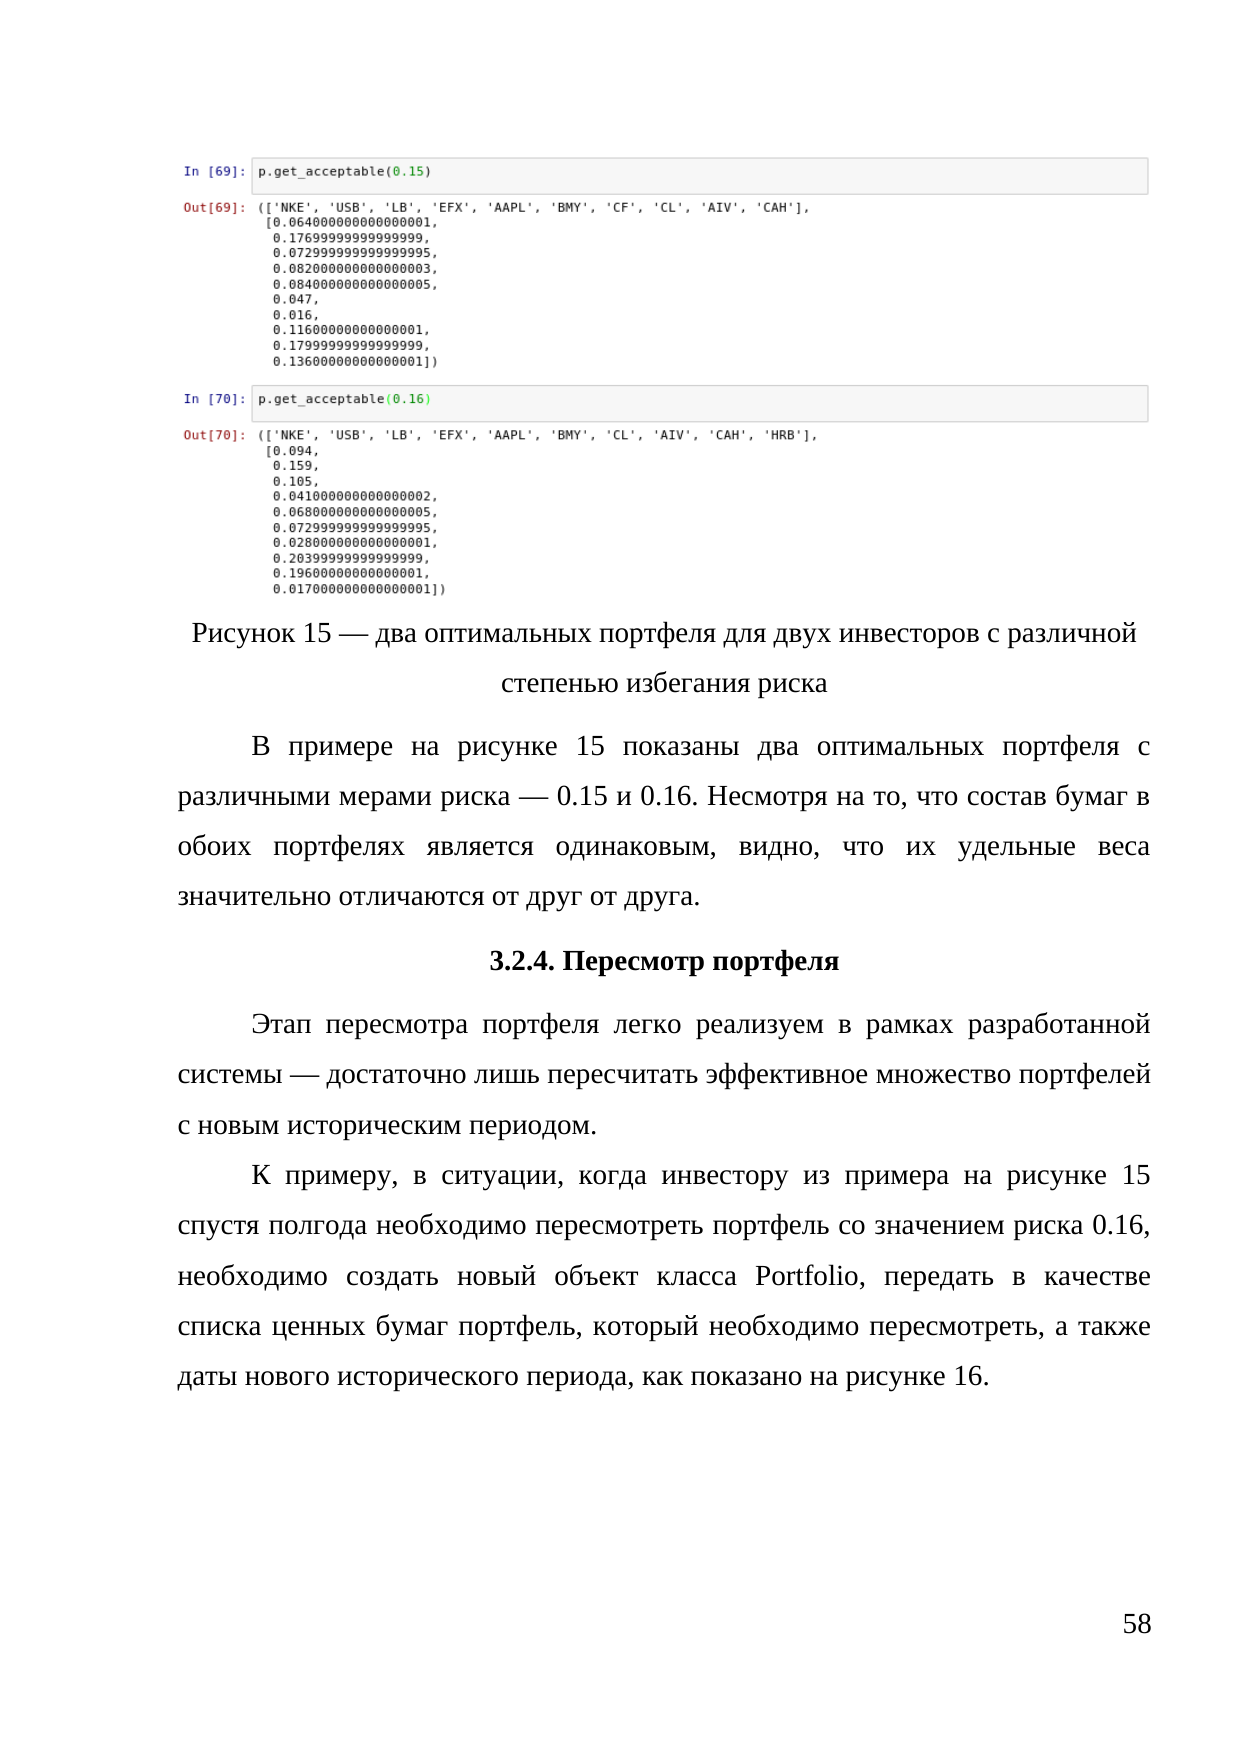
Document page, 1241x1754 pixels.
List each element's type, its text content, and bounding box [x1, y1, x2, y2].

text К примеру, в ситуации, когда инвестору из примера на рисунке 15 спустя полгода необходимо пересмотреть портфель со значением риска 0.16, необходимо создать новый объект класса Portfolio, передать в качестве списка ценных бумаг портфель, который необходимо пересмотреть, а также даты нового исторического периода, как показано на рисунке 16. [177, 1157, 1152, 1392]
subtitle 3.2.4. Пересмотр портфеля [177, 943, 1152, 977]
text Рисунок 15 — два оптимальных портфеля для двух инвесторов с различной степенью избегания риска [177, 599, 1152, 699]
text В примере на рисунке 15 показаны два оптимальных портфеля с различными мерами риска — 0.15 и 0.16. Несмотря на то, что состав бумаг в обоих портфелях является одинаковым, видно, что их удельные веса значительно отличаются от друг от друга. [177, 728, 1152, 912]
picture [177, 153, 1152, 599]
text Этап пересмотра портфеля легко реализуем в рамках разработанной системы — достаточно лишь пересчитать эффективное множество портфелей с новым историческим периодом. [177, 1006, 1152, 1140]
